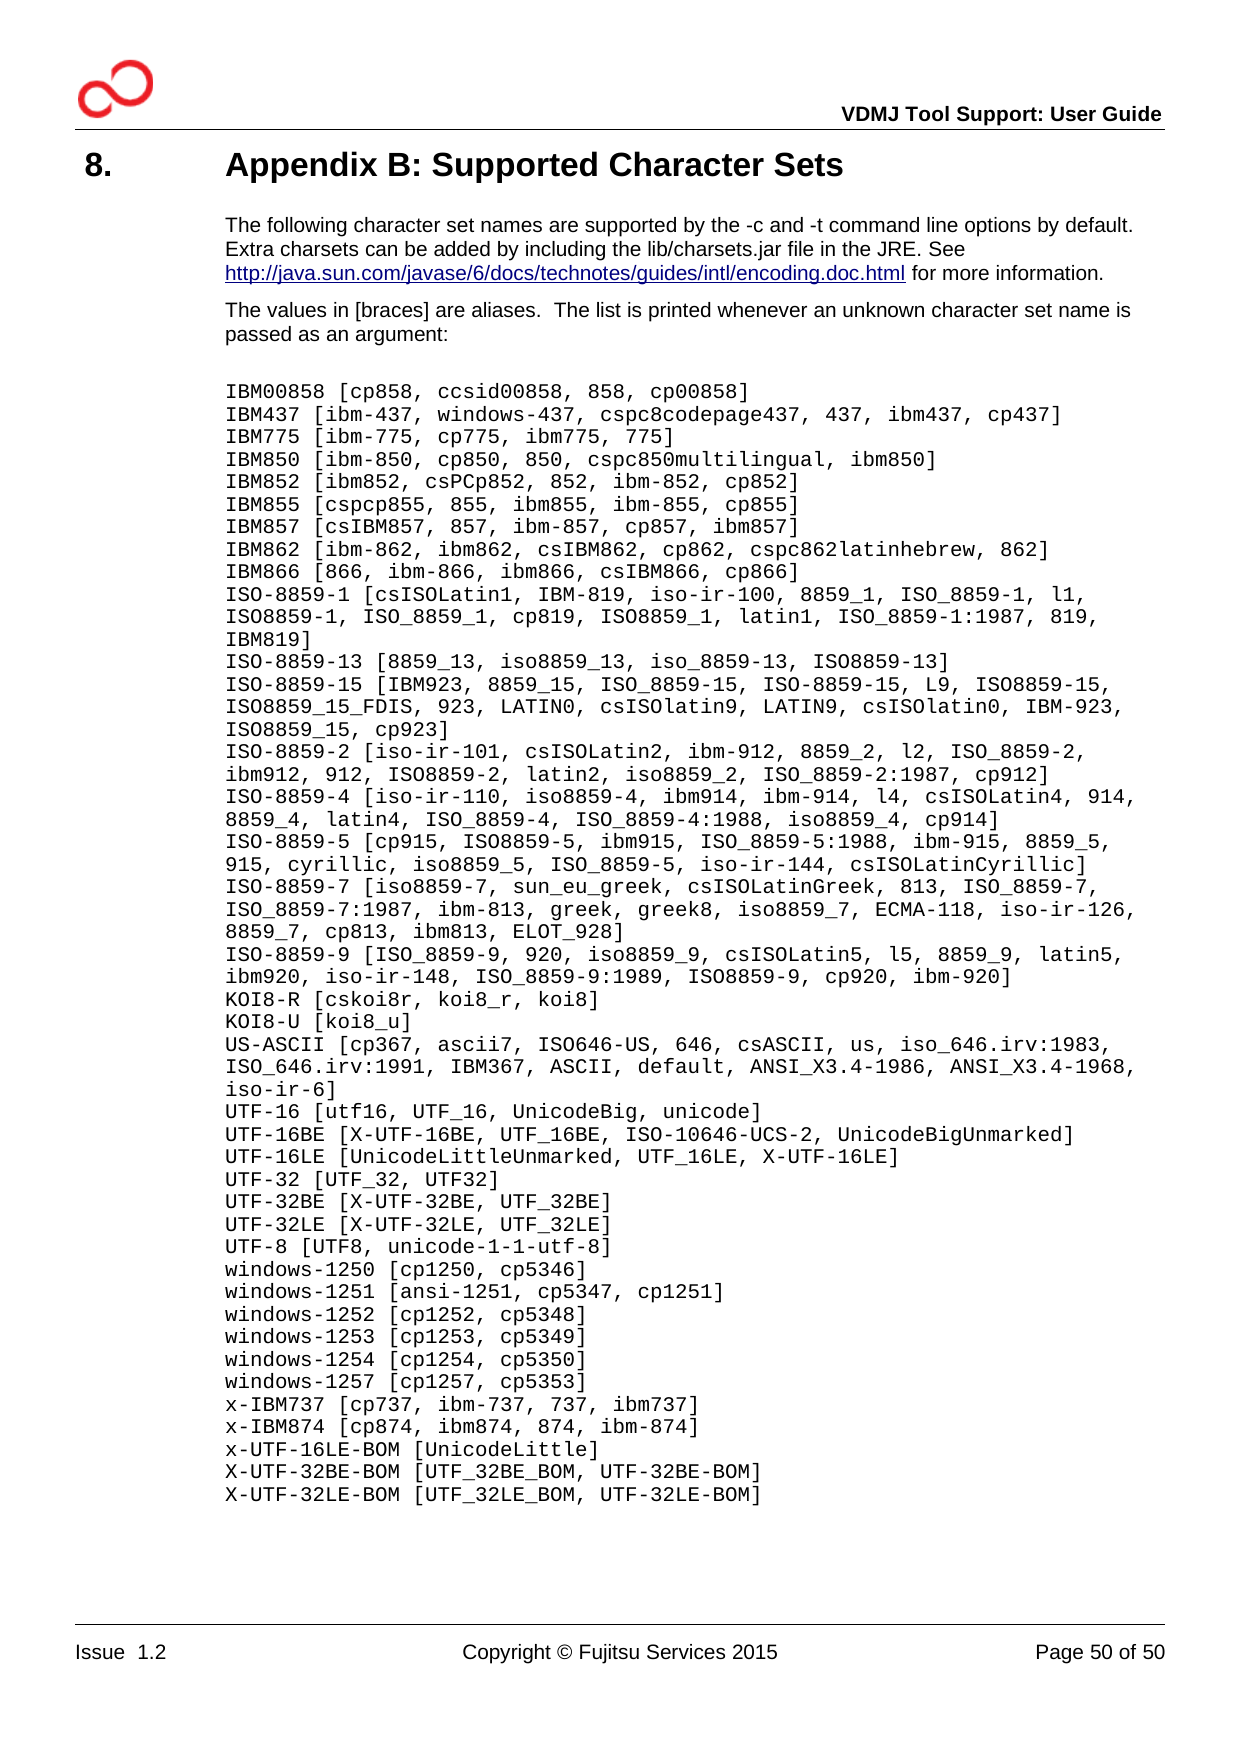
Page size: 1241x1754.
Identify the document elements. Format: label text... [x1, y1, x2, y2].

text windows-1252 [cp1252, cp5348] [225, 1303, 1165, 1326]
text windows-1253 [cp1253, cp5349] [225, 1326, 1165, 1348]
text ISO-8859-15 [IBM923, 8859_15, ISO_8859-15, ISO-8859-15, L9, ISO8859-15, ISO8859_15_FDIS, 923, LATIN0, csISOlatin9, LATIN9, csISOlatin0, IBM-923, ISO8859_15, cp923] [225, 673, 1165, 741]
subtitle Appendix B: Supported Character Sets [75, 145, 1165, 184]
text x-UTF-16LE-BOM [UnicodeLittle] [225, 1438, 1165, 1461]
text IBM862 [ibm-862, ibm862, csIBM862, cp862, cspc862latinhebrew, 862] [225, 538, 1165, 561]
text UTF-16 [utf16, UTF_16, UnicodeBig, unicode] [225, 1101, 1165, 1123]
text IBM852 [ibm852, csPCp852, 852, ibm-852, cp852] [225, 471, 1165, 493]
text IBM855 [cspcp855, 855, ibm855, ibm-855, cp855] [225, 493, 1165, 516]
text ISO-8859-7 [iso8859-7, sun_eu_greek, csISOLatinGreek, 813, ISO_8859-7, ISO_8859-7:1987, ibm-813, greek, greek8, iso8859_7, ECMA-118, iso-ir-126, 8859_7, cp813, ibm813, ELOT_928] [225, 876, 1165, 943]
text ISO-8859-13 [8859_13, iso8859_13, iso_8859-13, ISO8859-13] [225, 651, 1165, 673]
text windows-1250 [cp1250, cp5346] [225, 1258, 1165, 1281]
text UTF-32LE [X-UTF-32LE, UTF_32LE] [225, 1213, 1165, 1236]
text ISO-8859-4 [iso-ir-110, iso8859-4, ibm914, ibm-914, l4, csISOLatin4, 914, 8859_4, latin4, ISO_8859-4, ISO_8859-4:1988, iso8859_4, cp914] [225, 786, 1165, 831]
text windows-1254 [cp1254, cp5350] [225, 1348, 1165, 1371]
text UTF-8 [UTF8, unicode-1-1-utf-8] [225, 1236, 1165, 1258]
text ISO-8859-2 [iso-ir-101, csISOLatin2, ibm-912, 8859_2, l2, ISO_8859-2, ibm912, 912, ISO8859-2, latin2, iso8859_2, ISO_8859-2:1987, cp912] [225, 741, 1165, 786]
text IBM866 [866, ibm-866, ibm866, csIBM866, cp866] [225, 561, 1165, 583]
text x-IBM737 [cp737, ibm-737, 737, ibm737] [225, 1393, 1165, 1416]
text The values in [braces] are aliases. The list is printed whenever an unknown character set name is passed as an argument: [225, 298, 1165, 346]
text The following character set names are supported by the -c and -t command line options by default. Extra charsets can be added by including the lib/charsets.jar file in the JRE. See http://java.sun.com/javase/6/docs/technotes/guides/intl/encoding.doc.html for more information. [225, 214, 1165, 286]
text X-UTF-32BE-BOM [UTF_32BE_BOM, UTF-32BE-BOM] [225, 1461, 1165, 1483]
text X-UTF-32LE-BOM [UTF_32LE_BOM, UTF-32LE-BOM] [225, 1483, 1165, 1506]
text ISO-8859-1 [csISOLatin1, IBM-819, iso-ir-100, 8859_1, ISO_8859-1, l1, ISO8859-1, ISO_8859_1, cp819, ISO8859_1, latin1, ISO_8859-1:1987, 819, IBM819] [225, 583, 1165, 651]
text windows-1251 [ansi-1251, cp5347, cp1251] [225, 1281, 1165, 1303]
text UTF-32BE [X-UTF-32BE, UTF_32BE] [225, 1191, 1165, 1213]
text x-IBM874 [cp874, ibm874, 874, ibm-874] [225, 1416, 1165, 1438]
text IBM00858 [cp858, ccsid00858, 858, cp00858] [225, 381, 1165, 403]
text windows-1257 [cp1257, cp5353] [225, 1371, 1165, 1393]
text US-ASCII [cp367, ascii7, ISO646-US, 646, csASCII, us, iso_646.irv:1983, ISO_646.irv:1991, IBM367, ASCII, default, ANSI_X3.4-1986, ANSI_X3.4-1968, iso-ir-6] [225, 1033, 1165, 1101]
text UTF-16BE [X-UTF-16BE, UTF_16BE, ISO-10646-UCS-2, UnicodeBigUnmarked] [225, 1123, 1165, 1146]
picture [78, 52, 153, 128]
text IBM857 [csIBM857, 857, ibm-857, cp857, ibm857] [225, 516, 1165, 538]
text UTF-16LE [UnicodeLittleUnmarked, UTF_16LE, X-UTF-16LE] [225, 1146, 1165, 1168]
text UTF-32 [UTF_32, UTF32] [225, 1168, 1165, 1191]
text ISO-8859-5 [cp915, ISO8859-5, ibm915, ISO_8859-5:1988, ibm-915, 8859_5, 915, cyrillic, iso8859_5, ISO_8859-5, iso-ir-144, csISOLatinCyrillic] [225, 831, 1165, 876]
text ISO-8859-9 [ISO_8859-9, 920, iso8859_9, csISOLatin5, l5, 8859_9, latin5, ibm920, iso-ir-148, ISO_8859-9:1989, ISO8859-9, cp920, ibm-920] [225, 943, 1165, 988]
text IBM850 [ibm-850, cp850, 850, cspc850multilingual, ibm850] [225, 448, 1165, 471]
text KOI8-R [cskoi8r, koi8_r, koi8] [225, 988, 1165, 1011]
text IBM437 [ibm-437, windows-437, cspc8codepage437, 437, ibm437, cp437] [225, 403, 1165, 426]
text KOI8-U [koi8_u] [225, 1011, 1165, 1033]
text IBM775 [ibm-775, cp775, ibm775, 775] [225, 426, 1165, 448]
